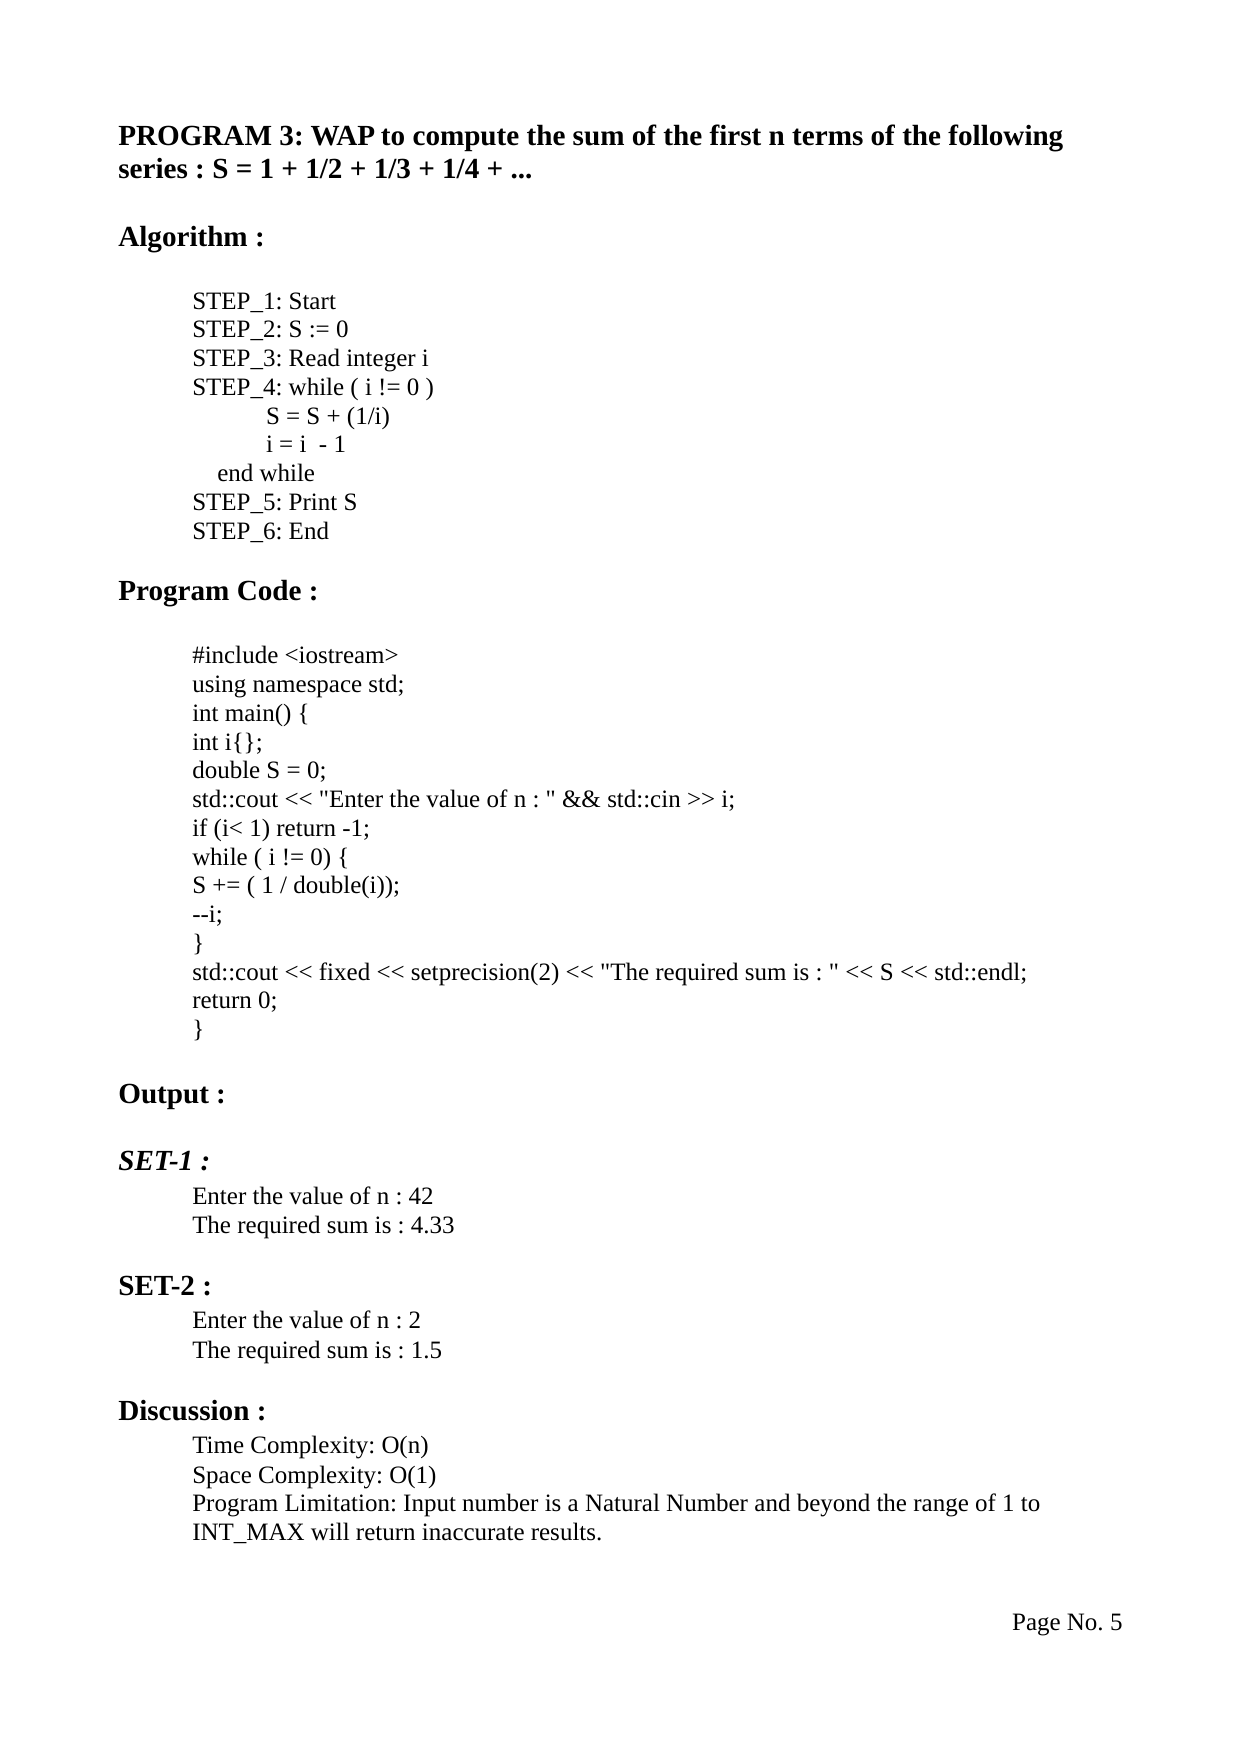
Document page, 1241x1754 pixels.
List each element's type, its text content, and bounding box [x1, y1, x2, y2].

text STEP_3: Read integer i [118, 343, 1122, 372]
text } [118, 1014, 1122, 1043]
text Algorithm : [118, 219, 1122, 252]
text } [118, 928, 1122, 957]
text STEP_5: Print S [118, 487, 1122, 516]
text STEP_4: while ( i != 0 ) [118, 372, 1122, 401]
text SET-1 : [118, 1143, 1122, 1177]
text int main() { [118, 698, 1122, 727]
text int i{}; [118, 727, 1122, 755]
text Program Limitation: Input number is a Natural Number and beyond the range of 1 to INT_MAX will return inaccurate results. [118, 1488, 1122, 1546]
text STEP_6: End [118, 516, 1122, 544]
text end while [118, 458, 1122, 487]
text Space Complexity: O(1) [118, 1460, 1122, 1488]
text S = S + (1/i) [118, 401, 1122, 429]
text STEP_1: Start [118, 286, 1122, 314]
text double S = 0; [118, 755, 1122, 784]
text SET-2 : [118, 1268, 1122, 1302]
text return 0; [118, 985, 1122, 1014]
text Discussion : [118, 1393, 1122, 1426]
text STEP_2: S := 0 [118, 314, 1122, 343]
text std::cout << "Enter the value of n : " && std::cin >> i; [118, 784, 1122, 813]
text i = i - 1 [118, 429, 1122, 458]
text Enter the value of n : 2 [118, 1302, 1122, 1335]
text PROGRAM 3: WAP to compute the sum of the first n terms of the following series : S = 1 + 1/2 + 1/3 + 1/4 + ... [118, 118, 1122, 185]
text std::cout << fixed << setprecision(2) << "The required sum is : " << S << std::endl; [118, 957, 1122, 985]
text Enter the value of n : 42 [118, 1177, 1122, 1211]
text Output : [118, 1076, 1122, 1110]
text --i; [118, 899, 1122, 928]
text #include <iostream> [118, 640, 1122, 669]
text The required sum is : 4.33 [118, 1211, 1122, 1239]
text Time Complexity: O(n) [118, 1426, 1122, 1460]
text if (i< 1) return -1; [118, 813, 1122, 842]
text S += ( 1 / double(i)); [118, 870, 1122, 899]
text while ( i != 0) { [118, 842, 1122, 870]
text The required sum is : 1.5 [118, 1335, 1122, 1364]
text using namespace std; [118, 669, 1122, 698]
text Program Code : [118, 573, 1122, 607]
